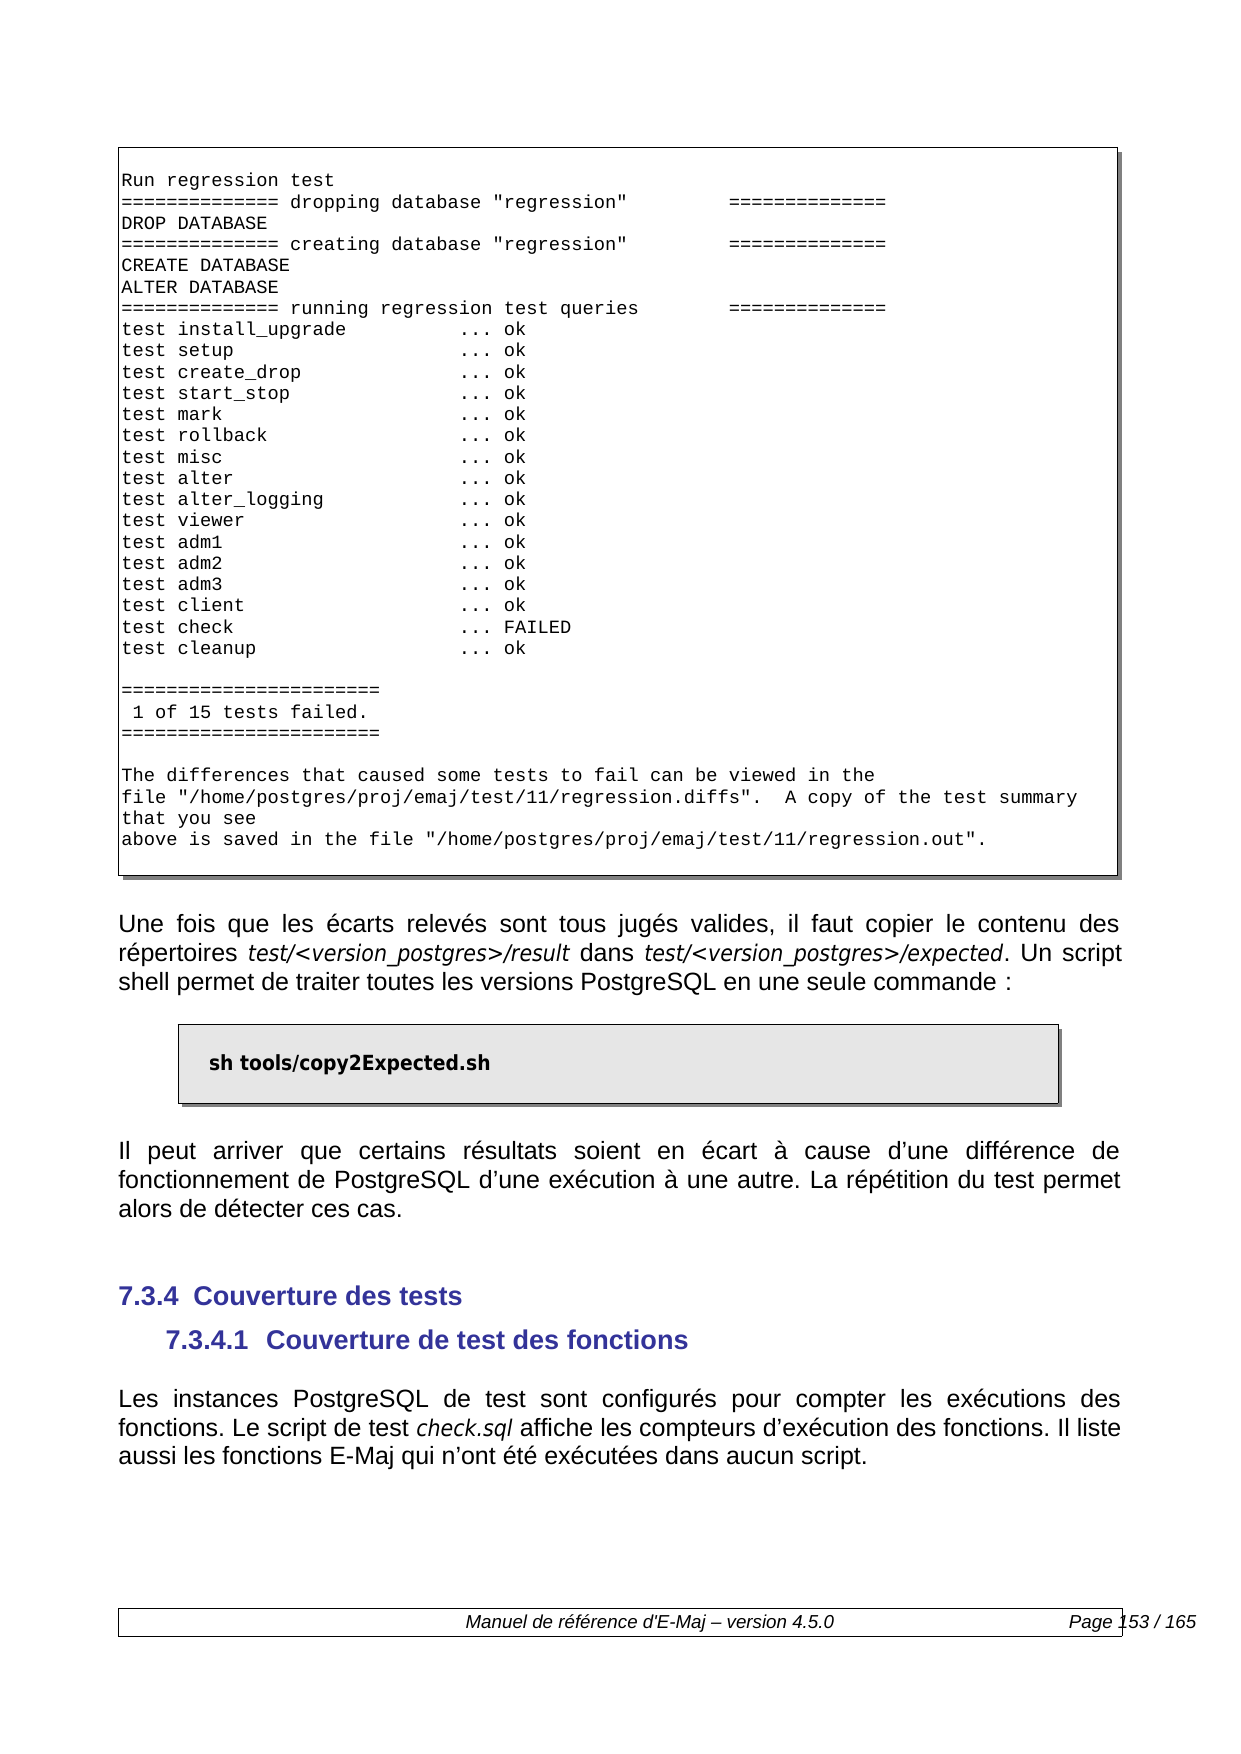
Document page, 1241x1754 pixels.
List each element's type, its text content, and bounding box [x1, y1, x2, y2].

text CREATE DATABASE [119, 253, 1117, 274]
text Les instances PostgreSQL de test sont configurés pour compter les exécutions des fonctions. Le script de test check.sql affiche les compteurs d’exécution des fonctions. Il liste aussi les fonctions E-Maj qui n’ont été exécutées dans aucun script. [118, 1384, 1122, 1470]
subtitle Couverture des tests [118, 1280, 1122, 1311]
text ============== running regression test queries ============== [119, 296, 1117, 317]
text test rollback ... ok [119, 423, 1117, 444]
text ============== dropping database "regression" ============== [119, 189, 1117, 211]
text test check ... FAILED [119, 614, 1117, 636]
text sh tools/copy2Expected.sh [179, 1048, 1058, 1072]
text 1 of 15 tests failed. [119, 699, 1117, 721]
text test alter_logging ... ok [119, 487, 1117, 508]
text test install_upgrade ... ok [119, 317, 1117, 338]
text test adm2 ... ok [119, 551, 1117, 572]
text ======================= [119, 678, 1117, 699]
text test client ... ok [119, 593, 1117, 614]
text ============== creating database "regression" ============== [119, 232, 1117, 253]
text test setup ... ok [119, 338, 1117, 359]
text test cleanup ... ok [119, 636, 1117, 660]
text test create_drop ... ok [119, 359, 1117, 381]
subtitle Couverture de test des fonctions [165, 1324, 1122, 1355]
text above is saved in the file "/home/postgres/proj/emaj/test/11/regression.out". [119, 827, 1117, 851]
text Run regression test [119, 168, 1117, 189]
text DROP DATABASE [119, 211, 1117, 232]
text test adm3 ... ok [119, 572, 1117, 593]
text test alter ... ok [119, 466, 1117, 487]
text ======================= [119, 721, 1117, 745]
text Une fois que les écarts relevés sont tous jugés valides, il faut copier le contenu des répertoires test/<version_postgres>/result dans test/<version_postgres>/expected. Un script shell permet de traiter toutes les versions PostgreSQL en une seule commande : [118, 909, 1122, 995]
text The differences that caused some tests to fail can be viewed in the [119, 763, 1117, 784]
text test viewer ... ok [119, 508, 1117, 529]
text test mark ... ok [119, 402, 1117, 423]
text test misc ... ok [119, 444, 1117, 466]
text test start_stop ... ok [119, 381, 1117, 402]
text test adm1 ... ok [119, 529, 1117, 551]
text file "/home/postgres/proj/emaj/test/11/regression.diffs". A copy of the test summary that you see [119, 784, 1117, 827]
text Il peut arriver que certains résultats soient en écart à cause d’une différence de fonctionnement de PostgreSQL d’une exécution à une autre. La répétition du test permet alors de détecter ces cas. [118, 1136, 1122, 1222]
text ALTER DATABASE [119, 274, 1117, 296]
